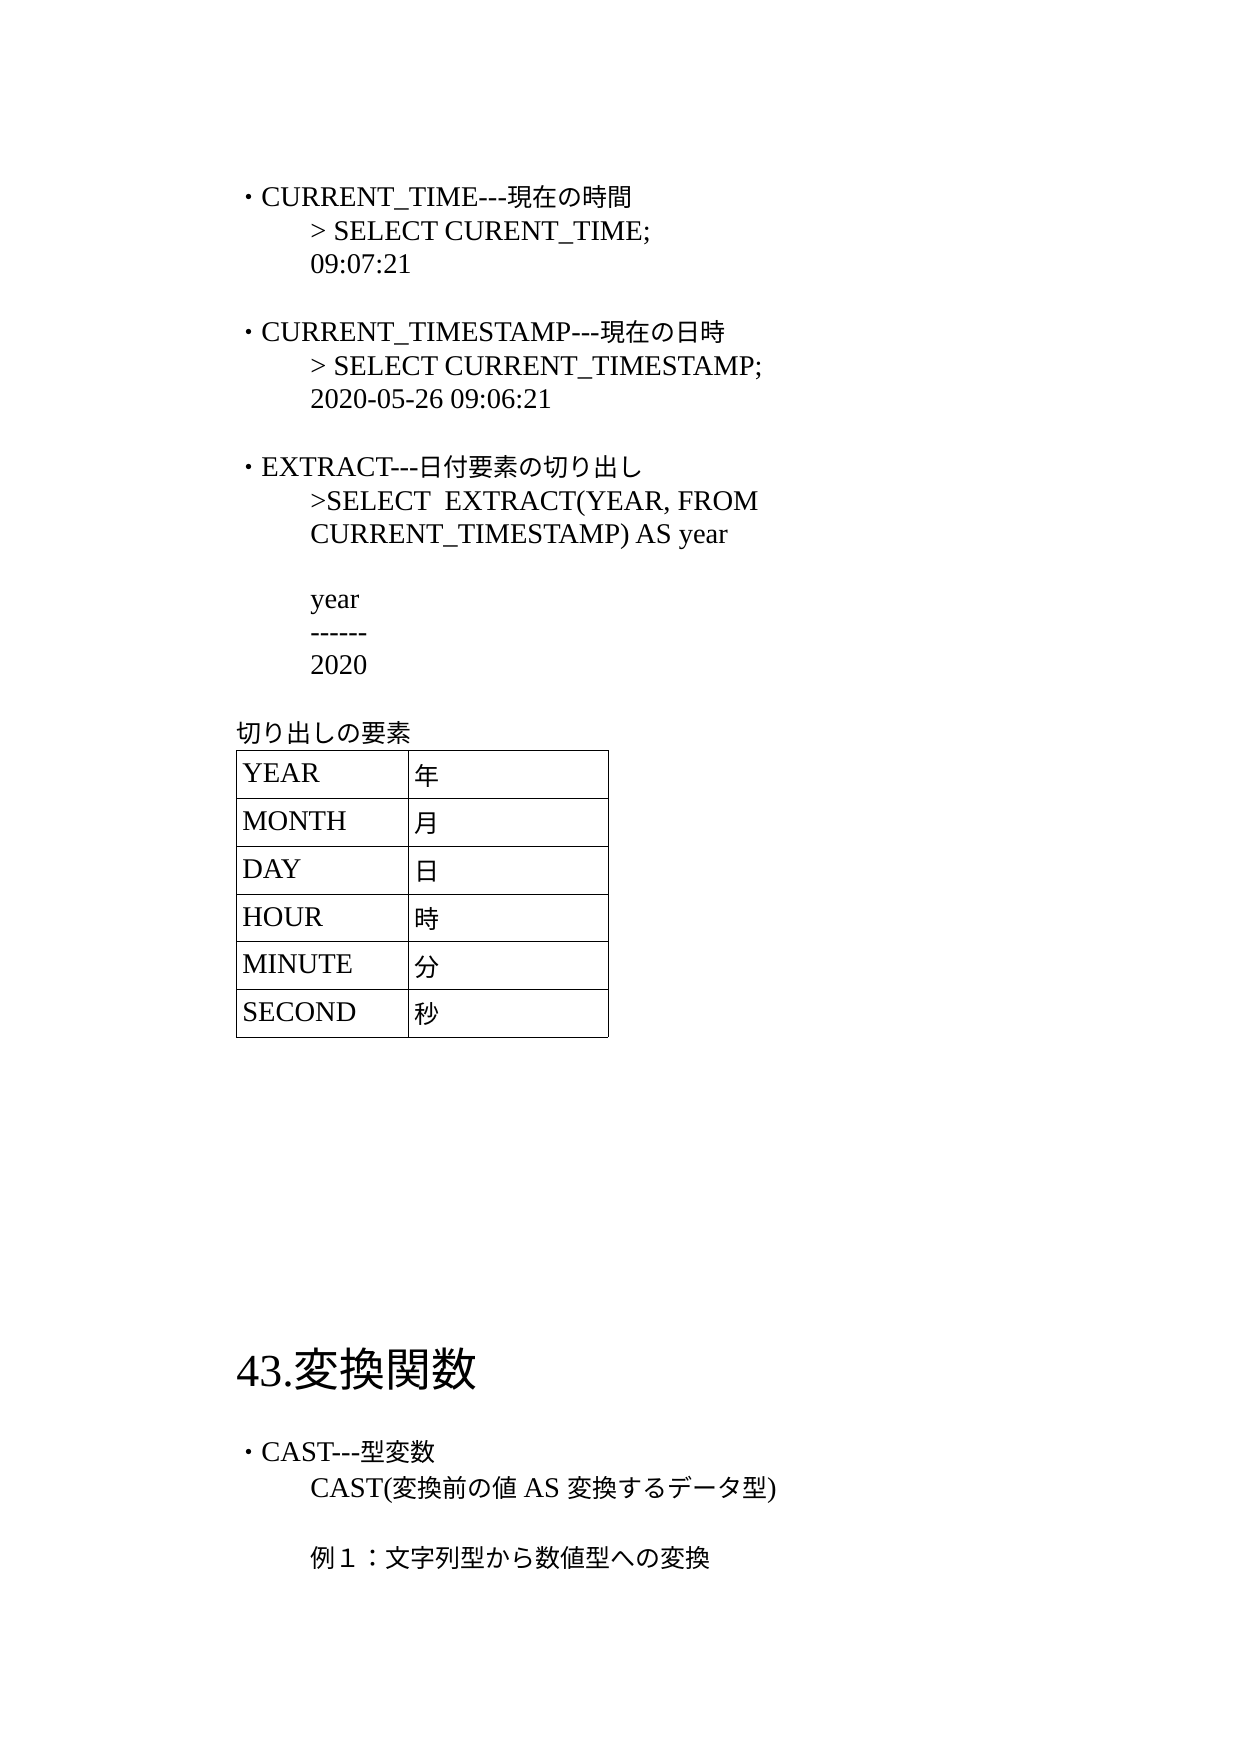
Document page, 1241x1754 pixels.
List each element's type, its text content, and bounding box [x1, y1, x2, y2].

table_cell MONTH [237, 799, 408, 846]
table_cell 秒 [409, 990, 608, 1037]
table_header 年 [409, 751, 608, 798]
text 2020 [236, 648, 1063, 681]
text 43.変換関数 [236, 1333, 1063, 1400]
text CAST(変換前の値 AS 変換するデータ型) [236, 1469, 1063, 1505]
table_cell DAY [237, 847, 408, 893]
table_cell 分 [409, 942, 608, 989]
table_cell HOUR [237, 895, 408, 941]
text 例１：文字列型から数値型への変換 [236, 1538, 1063, 1574]
text ------ [236, 615, 1063, 648]
table_header YEAR [237, 751, 408, 798]
table_cell 月 [409, 799, 608, 846]
text ・CAST---型変数 [236, 1433, 1063, 1469]
table_cell 日 [409, 847, 608, 893]
table_cell 時 [409, 895, 608, 941]
text > SELECT CURRENT_TIMESTAMP; [236, 348, 1063, 381]
text > SELECT CURENT_TIME; [236, 213, 1063, 246]
text ・CURRENT_TIME---現在の時間 [236, 177, 1063, 213]
text >SELECT EXTRACT(YEAR, FROM CURRENT_TIMESTAMP) AS year [236, 483, 1063, 549]
table_cell MINUTE [237, 942, 408, 989]
text 2020-05-26 09:06:21 [236, 381, 1063, 414]
text ・CURRENT_TIMESTAMP---現在の日時 [236, 312, 1063, 348]
text 09:07:21 [236, 246, 1063, 279]
table_cell SECOND [237, 990, 408, 1037]
text 切り出しの要素 [236, 714, 1063, 750]
text ・EXTRACT---日付要素の切り出し [236, 447, 1063, 483]
text year [236, 582, 1063, 615]
